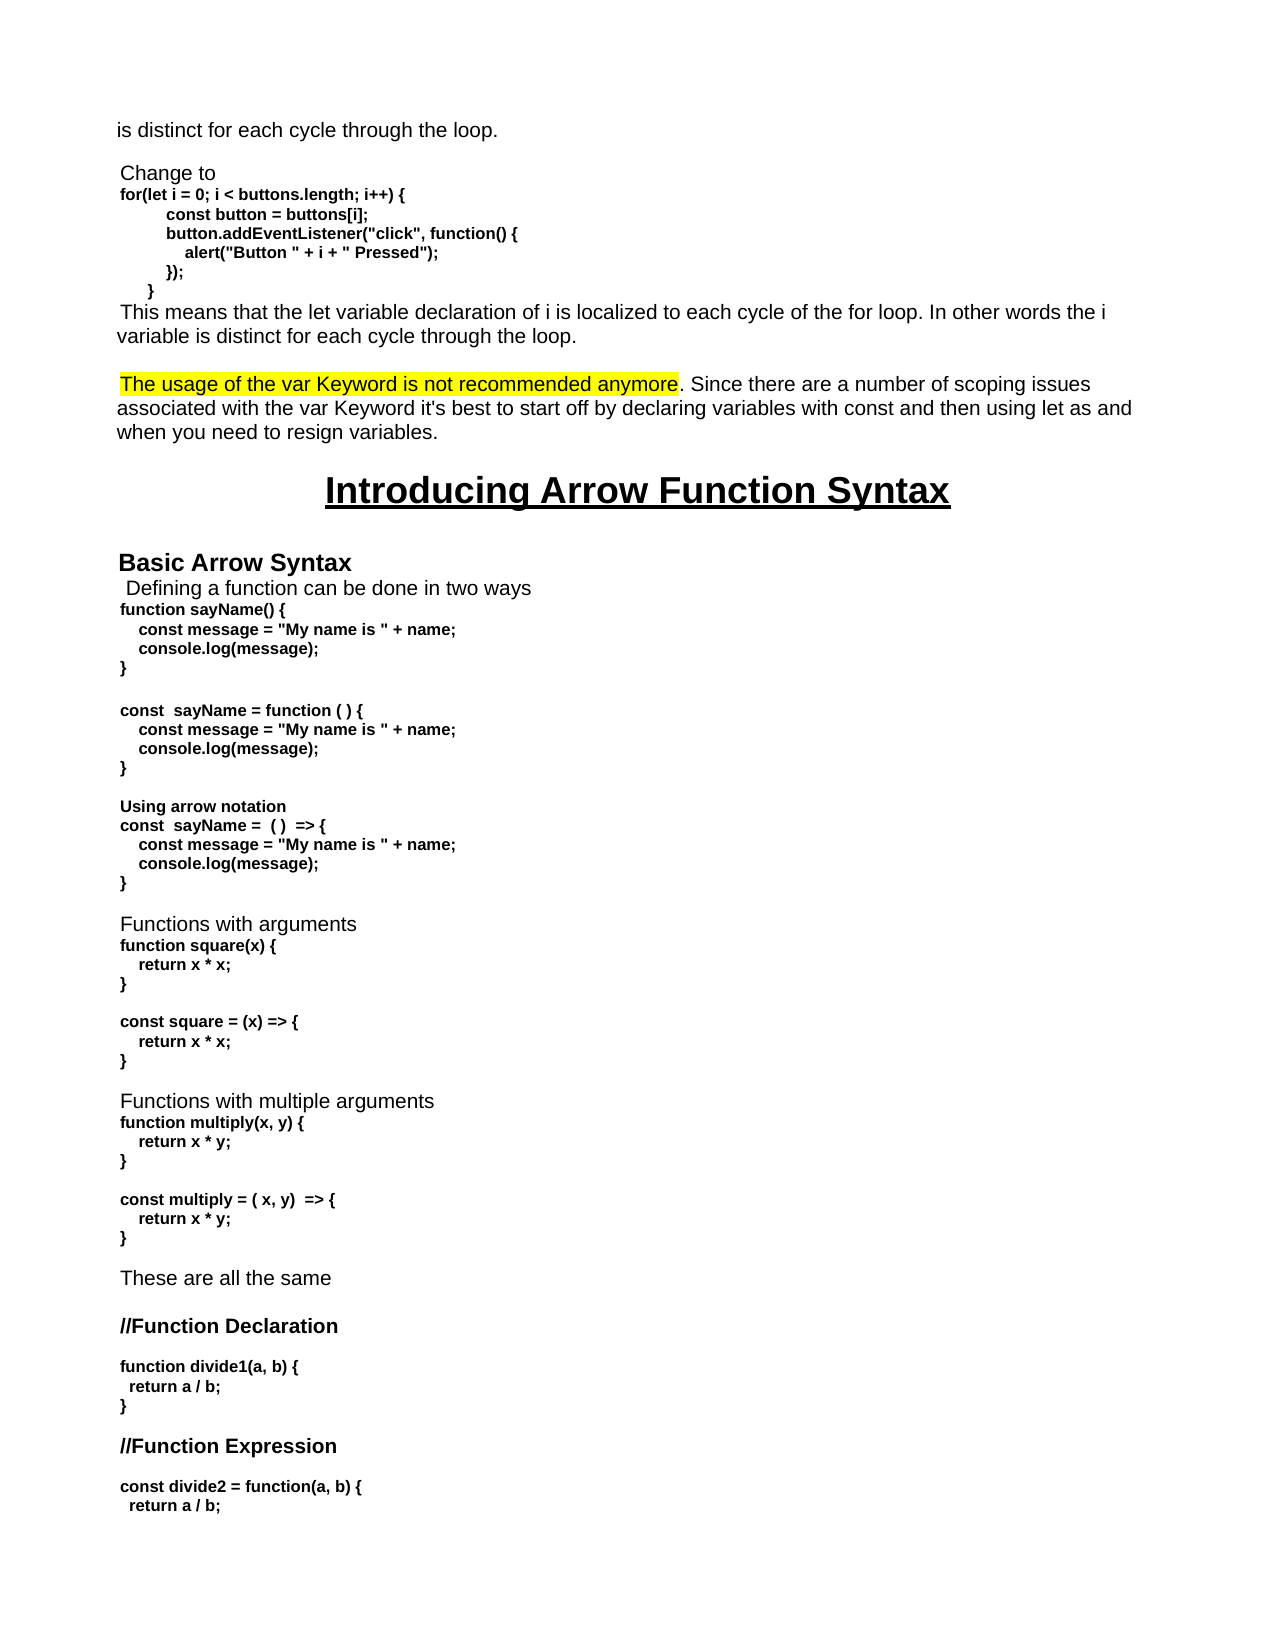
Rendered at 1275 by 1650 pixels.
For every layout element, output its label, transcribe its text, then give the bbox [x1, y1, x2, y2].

text alert("Button " + i + " Pressed"); [117, 243, 1157, 262]
text const message = "My name is " + name; [117, 720, 1157, 739]
text function square(x) { [117, 936, 1157, 955]
text Defining a function can be done in two ways [117, 576, 1157, 600]
text Functions with arguments [117, 912, 1157, 936]
text return a / b; [117, 1496, 1157, 1515]
text } [117, 658, 1157, 677]
text function divide1(a, b) { [117, 1357, 1157, 1376]
text const button = buttons[i]; [117, 204, 1157, 223]
text These are all the same [117, 1266, 1157, 1290]
text Change to [117, 161, 1157, 185]
text } [117, 758, 1157, 777]
text const sayName = ( ) => { [117, 816, 1157, 835]
text } [117, 1228, 1157, 1247]
text const multiply = ( x, y) => { [117, 1189, 1157, 1209]
text This means that the let variable declaration of i is localized to each cycle of the for loop. In other words the i variable is distinct for each cycle through the loop. [117, 300, 1157, 348]
text } [117, 281, 1157, 300]
text //Function Expression [117, 1434, 1157, 1458]
text button.addEventListener("click", function() { [117, 223, 1157, 243]
text return x * x; [117, 955, 1157, 974]
text //Function Declaration [117, 1314, 1157, 1338]
text const square = (x) => { [117, 1012, 1157, 1031]
text function sayName() { [117, 600, 1157, 619]
text console.log(message); [117, 739, 1157, 758]
text } [117, 1151, 1157, 1170]
text const sayName = function ( ) { [117, 701, 1157, 720]
text return a / b; [117, 1376, 1157, 1396]
text console.log(message); [117, 854, 1157, 873]
text function multiply(x, y) { [117, 1113, 1157, 1132]
text }); [117, 262, 1157, 281]
text for(let i = 0; i < buttons.length; i++) { [117, 185, 1157, 204]
text } [117, 974, 1157, 993]
text } [117, 1051, 1157, 1070]
text Using arrow notation [117, 797, 1157, 816]
text console.log(message); [117, 638, 1157, 658]
text return x * y; [117, 1209, 1157, 1228]
text return x * y; [117, 1132, 1157, 1151]
text The usage of the var Keyword is not recommended anymore. Since there are a number of scoping issues associated with the var Keyword it's best to start off by declaring variables with const and then using let as and when you need to resign variables. [117, 372, 1157, 444]
text const message = "My name is " + name; [117, 835, 1157, 854]
text is distinct for each cycle through the loop. [117, 118, 1157, 142]
subtitle Basic Arrow Syntax [118, 547, 1157, 576]
text } [117, 1396, 1157, 1415]
text const divide2 = function(a, b) { [117, 1477, 1157, 1496]
text const message = "My name is " + name; [117, 619, 1157, 638]
text } [117, 873, 1157, 892]
text Functions with multiple arguments [117, 1089, 1157, 1113]
text return x * x; [117, 1031, 1157, 1051]
subtitle Introducing Arrow Function Syntax [118, 468, 1157, 511]
